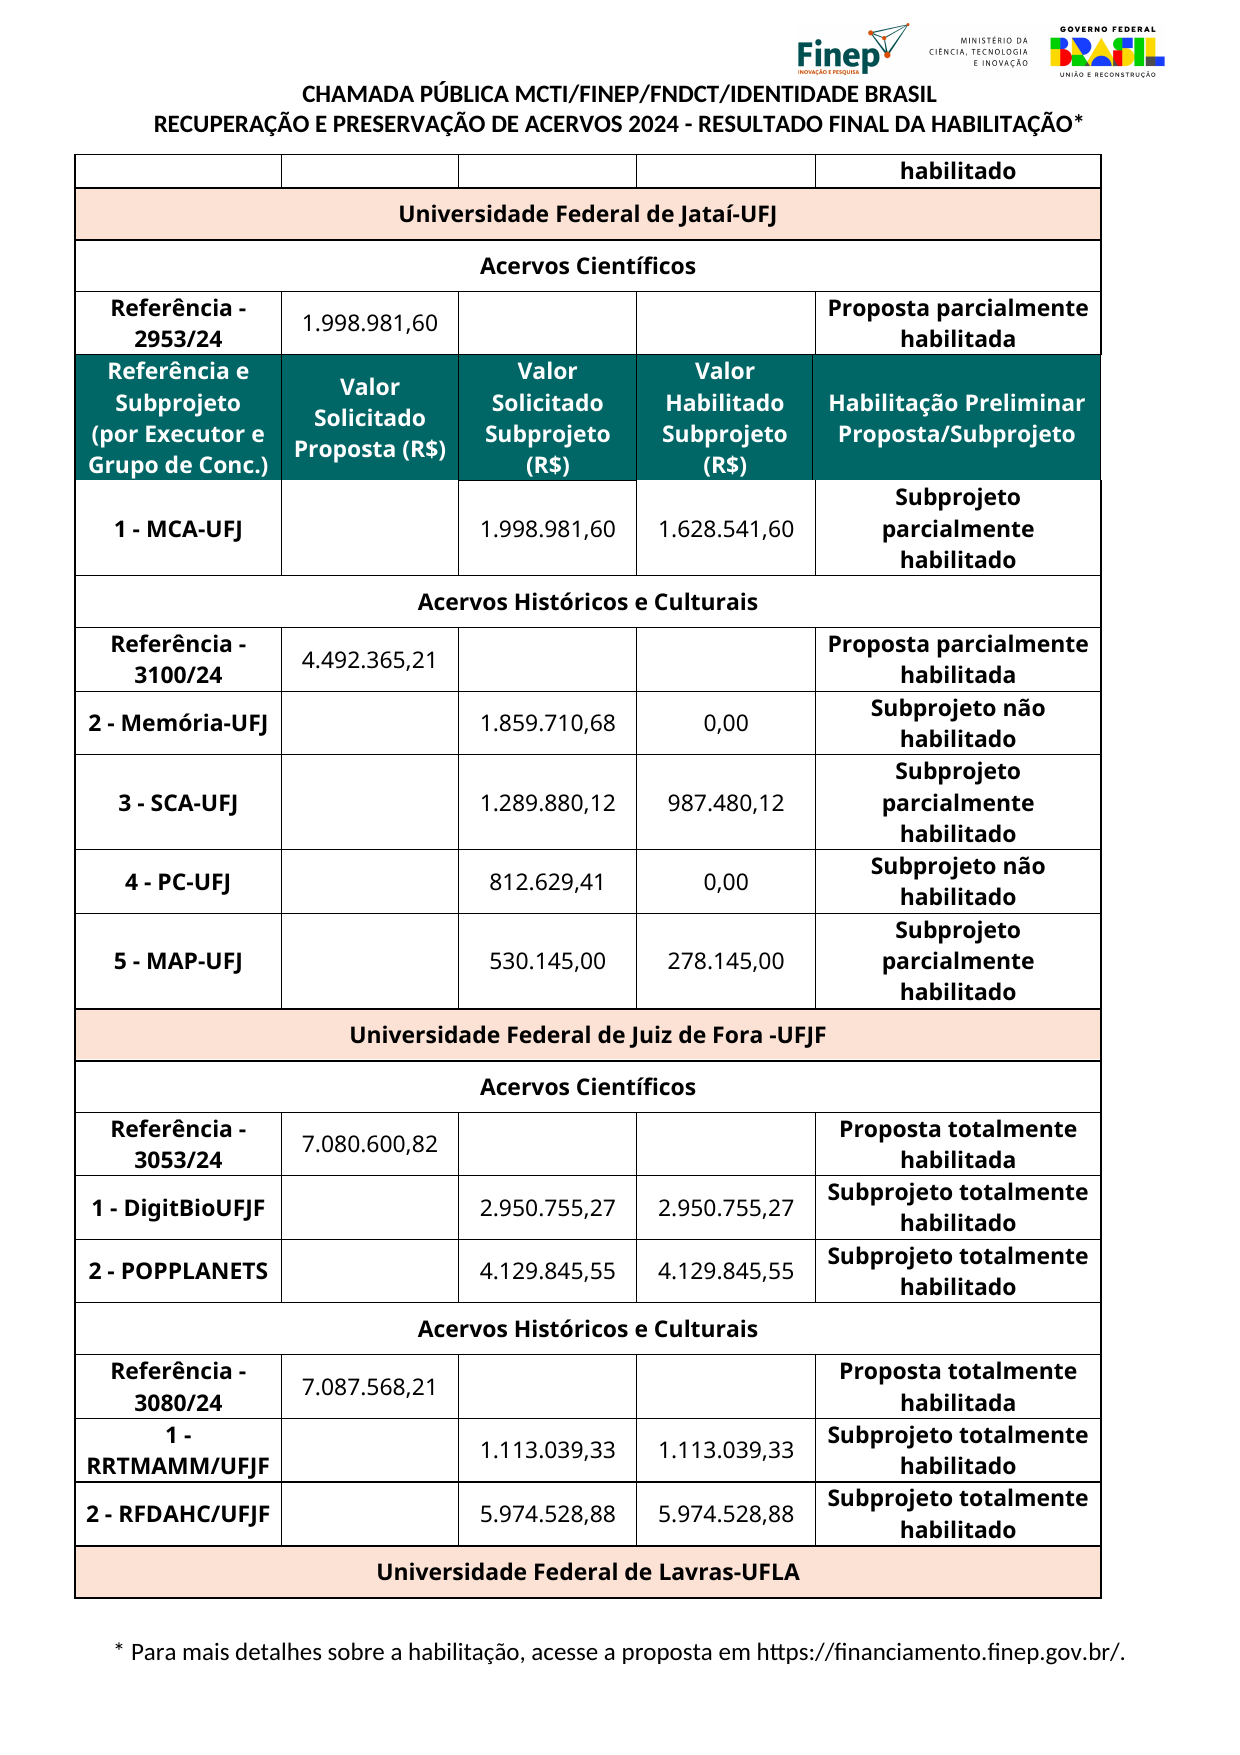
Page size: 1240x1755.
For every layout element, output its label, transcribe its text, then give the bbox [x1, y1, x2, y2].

table_cell 2 - POPPLANETS [76, 1240, 281, 1302]
table_cell Referência e Subprojeto (por Executor e Grupo de Conc.) [76, 355, 281, 480]
table_cell 5 - MAP-UFJ [76, 914, 281, 1007]
table_cell Valor Habilitado Subprojeto (R$) [637, 355, 812, 480]
table_cell 2 - RFDAHC/UFJF [76, 1483, 281, 1545]
table_cell Subprojeto não habilitado [816, 850, 1100, 913]
table_cell Universidade Federal de Juiz de Fora -UFJF [76, 1010, 1100, 1059]
table_cell 987.480,12 [637, 755, 815, 849]
table_cell [282, 692, 458, 754]
table_cell Universidade Federal de Jataí-UFJ [76, 189, 1100, 239]
table_cell 530.145,00 [459, 914, 636, 1007]
table_cell [282, 1483, 458, 1545]
table_cell 2.950.755,27 [459, 1176, 636, 1239]
table_cell 5.974.528,88 [459, 1483, 636, 1545]
table_cell [637, 1355, 815, 1418]
table_cell Valor Solicitado Proposta (R$) [282, 355, 458, 480]
table_cell Subprojeto parcialmente habilitado [816, 914, 1100, 1007]
table_cell Proposta parcialmente habilitada [816, 628, 1100, 691]
table_cell habilitado [816, 155, 1100, 187]
table_cell Acervos Científicos [76, 1062, 1100, 1112]
table_cell 1 - RRTMAMM/UFJF [76, 1419, 281, 1481]
table_cell 278.145,00 [637, 914, 815, 1007]
table_cell Referência - 3080/24 [76, 1355, 281, 1418]
table_cell 1.113.039,33 [637, 1419, 815, 1481]
table_cell Subprojeto totalmente habilitado [816, 1419, 1100, 1481]
table_cell 4.129.845,55 [637, 1240, 815, 1302]
table_cell Subprojeto totalmente habilitado [816, 1240, 1100, 1302]
table_cell [282, 755, 458, 849]
table_cell 4 - PC-UFJ [76, 850, 281, 913]
table_cell Acervos Científicos [76, 241, 1100, 291]
table_cell [459, 628, 636, 691]
table_cell 1.859.710,68 [459, 692, 636, 754]
table_cell [282, 850, 458, 913]
table_cell Valor Solicitado Subprojeto (R$) [459, 355, 636, 480]
table_cell Proposta parcialmente habilitada [816, 292, 1100, 354]
table_cell 1.998.981,60 [459, 481, 636, 575]
table_cell [637, 292, 815, 354]
table_cell [459, 292, 636, 354]
table_cell 1.628.541,60 [637, 480, 815, 575]
table_cell 5.974.528,88 [637, 1483, 815, 1545]
table_cell Referência - 2953/24 [76, 292, 281, 354]
table_cell [637, 1113, 815, 1175]
table_cell [282, 1419, 458, 1481]
table_cell Subprojeto não habilitado [816, 692, 1100, 754]
table_cell 812.629,41 [459, 850, 636, 913]
table_cell 4.492.365,21 [282, 628, 458, 691]
table_cell [282, 1176, 458, 1239]
table_cell 1 - MCA-UFJ [76, 480, 281, 575]
table_cell [282, 914, 458, 1007]
table_cell Proposta totalmente habilitada [816, 1113, 1100, 1175]
table_cell 1.998.981,60 [282, 292, 458, 354]
table_cell 0,00 [637, 850, 815, 913]
table_cell Subprojeto totalmente habilitado [816, 1483, 1100, 1545]
table_cell 1.113.039,33 [459, 1419, 636, 1481]
table_cell Proposta totalmente habilitada [816, 1355, 1100, 1418]
table_cell Universidade Federal de Lavras-UFLA [76, 1547, 1100, 1597]
table_cell 1 - DigitBioUFJF [76, 1176, 281, 1239]
table_cell Subprojeto parcialmente habilitado [816, 755, 1100, 849]
table_cell 3 - SCA-UFJ [76, 755, 281, 849]
table_cell Referência - 3053/24 [76, 1113, 281, 1175]
table_cell [282, 480, 458, 575]
table_cell 7.080.600,82 [282, 1113, 458, 1175]
table_cell Subprojeto totalmente habilitado [816, 1176, 1100, 1239]
table_cell [459, 1113, 636, 1175]
table_cell [637, 155, 815, 187]
table_cell Acervos Históricos e Culturais [76, 1303, 1100, 1354]
table_cell Referência - 3100/24 [76, 628, 281, 691]
table_cell [637, 628, 815, 691]
table_cell [282, 155, 458, 187]
table_cell [76, 155, 281, 187]
table_cell 7.087.568,21 [282, 1355, 458, 1418]
table_cell 1.289.880,12 [459, 755, 636, 849]
table_cell [282, 1240, 458, 1302]
table_cell Habilitação Preliminar Proposta/Subprojeto [813, 355, 1100, 480]
table_cell 0,00 [637, 692, 815, 754]
table_cell [459, 1355, 636, 1418]
table_cell Subprojeto parcialmente habilitado [816, 480, 1100, 575]
table_cell [459, 155, 636, 187]
table_cell 4.129.845,55 [459, 1240, 636, 1302]
table_cell 2.950.755,27 [637, 1176, 815, 1239]
table_cell Acervos Históricos e Culturais [76, 576, 1100, 627]
table_cell 2 - Memória-UFJ [76, 692, 281, 754]
